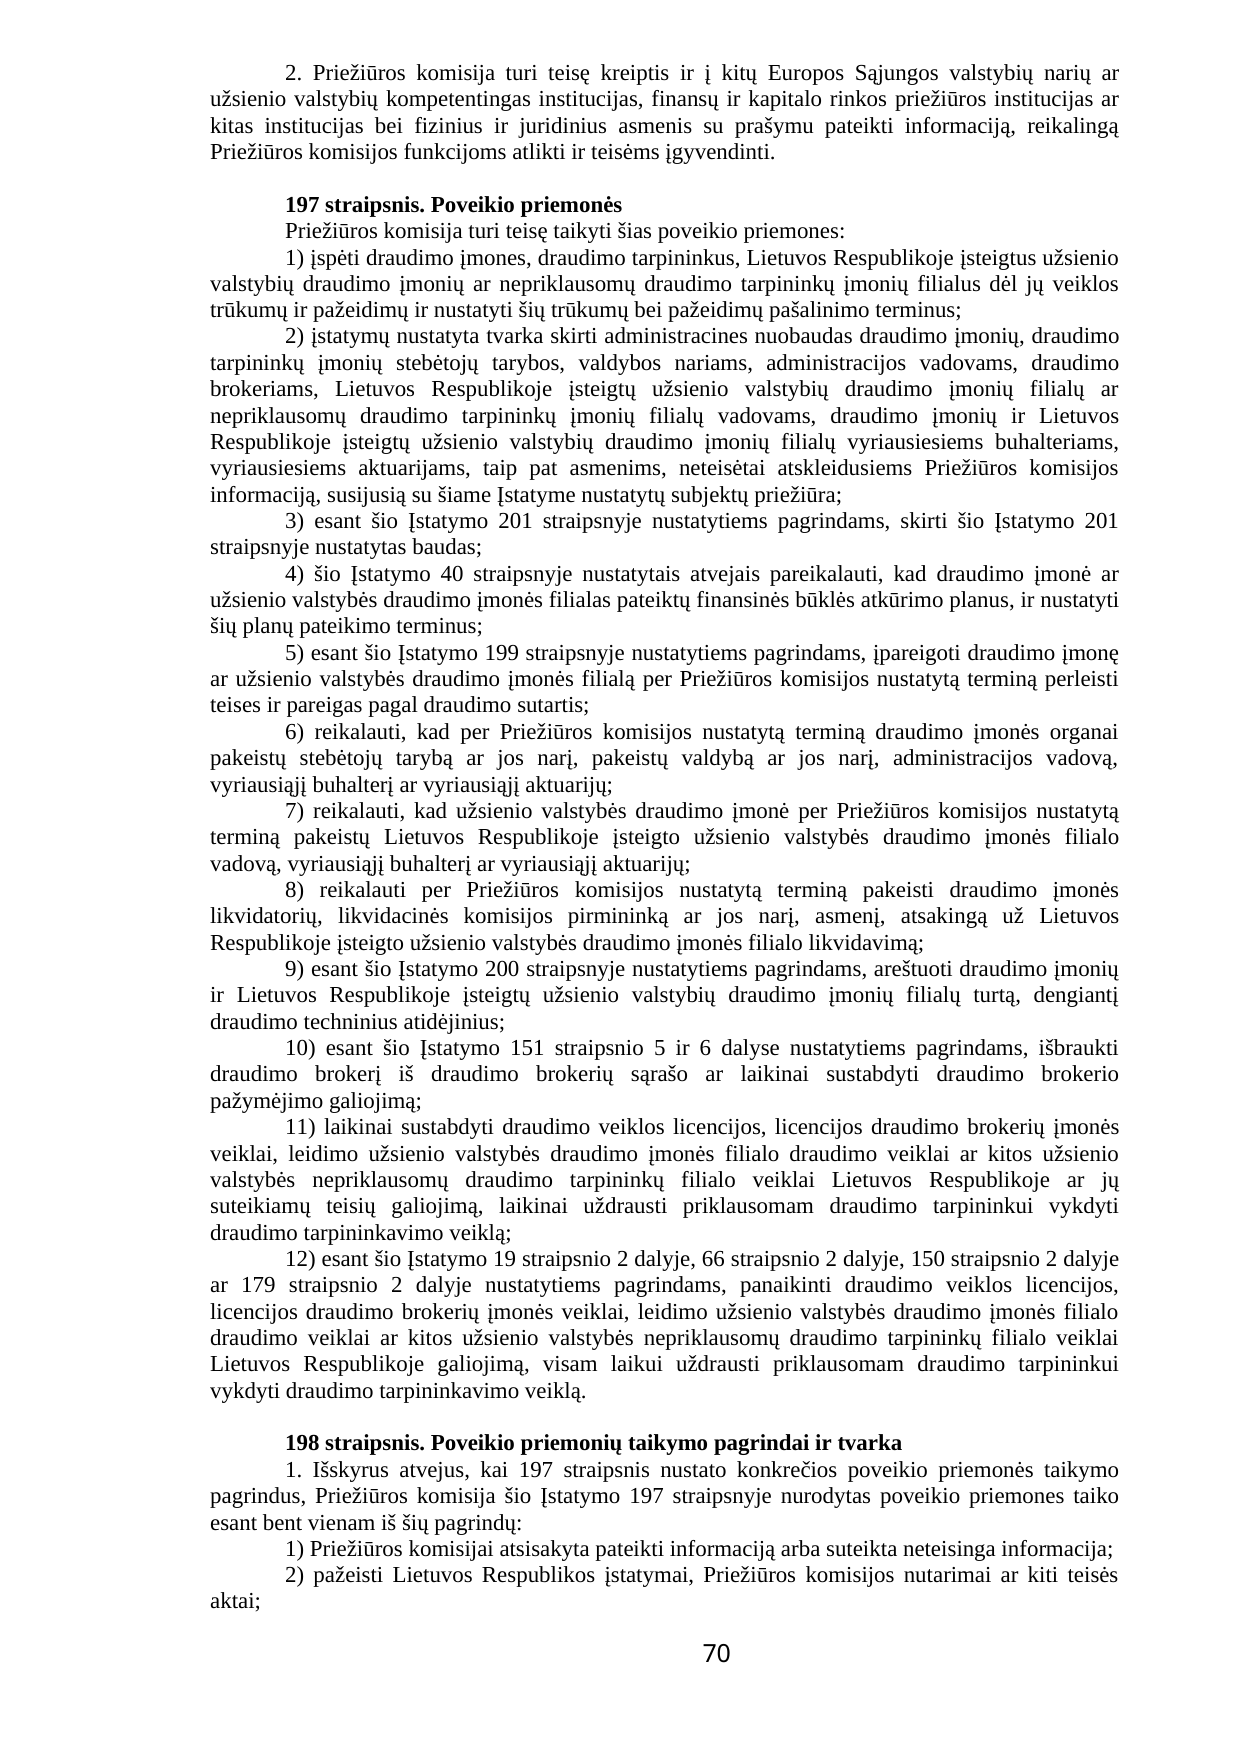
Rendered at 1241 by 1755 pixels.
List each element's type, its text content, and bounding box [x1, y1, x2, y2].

text 5) esant šio Įstatymo 199 straipsnyje nustatytiems pagrindams, įpareigoti draudimo įmonę ar užsienio valstybės draudimo įmonės filialą per Priežiūros komisijos nustatytą terminą perleisti teises ir pareigas pagal draudimo sutartis; [210, 639, 1120, 718]
text 2) pažeisti Lietuvos Respublikos įstatymai, Priežiūros komisijos nutarimai ar kiti teisės aktai; [210, 1561, 1120, 1614]
text 2. Priežiūros komisija turi teisę kreiptis ir į kitų Europos Sąjungos valstybių narių ar užsienio valstybių kompetentingas institucijas, finansų ir kapitalo rinkos priežiūros institucijas ar kitas institucijas bei fizinius ir juridinius asmenis su prašymu pateikti informaciją, reikalingą Priežiūros komisijos funkcijoms atlikti ir teisėms įgyvendinti. [210, 59, 1120, 164]
text 1) įspėti draudimo įmones, draudimo tarpininkus, Lietuvos Respublikoje įsteigtus užsienio valstybių draudimo įmonių ar nepriklausomų draudimo tarpininkų įmonių filialus dėl jų veiklos trūkumų ir pažeidimų ir nustatyti šių trūkumų bei pažeidimų pašalinimo terminus; [210, 243, 1120, 323]
text 1. Išskyrus atvejus, kai 197 straipsnis nustato konkrečios poveikio priemonės taikymo pagrindus, Priežiūros komisija šio Įstatymo 197 straipsnyje nurodytas poveikio priemones taiko esant bent vienam iš šių pagrindų: [210, 1456, 1120, 1535]
text 198 straipsnis. Poveikio priemonių taikymo pagrindai ir tvarka [210, 1429, 1120, 1456]
text 10) esant šio Įstatymo 151 straipsnio 5 ir 6 dalyse nustatytiems pagrindams, išbraukti draudimo brokerį iš draudimo brokerių sąrašo ar laikinai sustabdyti draudimo brokerio pažymėjimo galiojimą; [210, 1034, 1120, 1113]
text 11) laikinai sustabdyti draudimo veiklos licencijos, licencijos draudimo brokerių įmonės veiklai, leidimo užsienio valstybės draudimo įmonės filialo draudimo veiklai ar kitos užsienio valstybės nepriklausomų draudimo tarpininkų filialo veiklai Lietuvos Respublikoje ar jų suteikiamų teisių galiojimą, laikinai uždrausti priklausomam draudimo tarpininkui vykdyti draudimo tarpininkavimo veiklą; [210, 1113, 1120, 1245]
text Priežiūros komisija turi teisę taikyti šias poveikio priemones: [210, 217, 1120, 243]
text 8) reikalauti per Priežiūros komisijos nustatytą terminą pakeisti draudimo įmonės likvidatorių, likvidacinės komisijos pirmininką ar jos narį, asmenį, atsakingą už Lietuvos Respublikoje įsteigto užsienio valstybės draudimo įmonės filialo likvidavimą; [210, 876, 1120, 955]
text 3) esant šio Įstatymo 201 straipsnyje nustatytiems pagrindams, skirti šio Įstatymo 201 straipsnyje nustatytas baudas; [210, 507, 1120, 560]
text 7) reikalauti, kad užsienio valstybės draudimo įmonė per Priežiūros komisijos nustatytą terminą pakeistų Lietuvos Respublikoje įsteigto užsienio valstybės draudimo įmonės filialo vadovą, vyriausiąjį buhalterį ar vyriausiąjį aktuarijų; [210, 797, 1120, 876]
text 2) įstatymų nustatyta tvarka skirti administracines nuobaudas draudimo įmonių, draudimo tarpininkų įmonių stebėtojų tarybos, valdybos nariams, administracijos vadovams, draudimo brokeriams, Lietuvos Respublikoje įsteigtų užsienio valstybių draudimo įmonių filialų ar nepriklausomų draudimo tarpininkų įmonių filialų vadovams, draudimo įmonių ir Lietuvos Respublikoje įsteigtų užsienio valstybių draudimo įmonių filialų vyriausiesiems buhalteriams, vyriausiesiems aktuarijams, taip pat asmenims, neteisėtai atskleidusiems Priežiūros komisijos informaciją, susijusią su šiame Įstatyme nustatytų subjektų priežiūra; [210, 323, 1120, 507]
text 9) esant šio Įstatymo 200 straipsnyje nustatytiems pagrindams, areštuoti draudimo įmonių ir Lietuvos Respublikoje įsteigtų užsienio valstybių draudimo įmonių filialų turtą, dengiantį draudimo techninius atidėjinius; [210, 955, 1120, 1034]
text 6) reikalauti, kad per Priežiūros komisijos nustatytą terminą draudimo įmonės organai pakeistų stebėtojų tarybą ar jos narį, pakeistų valdybą ar jos narį, administracijos vadovą, vyriausiąjį buhalterį ar vyriausiąjį aktuarijų; [210, 718, 1120, 797]
text 197 straipsnis. Poveikio priemonės [210, 191, 1120, 217]
text 1) Priežiūros komisijai atsisakyta pateikti informaciją arba suteikta neteisinga informacija; [210, 1535, 1120, 1561]
text 4) šio Įstatymo 40 straipsnyje nustatytais atvejais pareikalauti, kad draudimo įmonė ar užsienio valstybės draudimo įmonės filialas pateiktų finansinės būklės atkūrimo planus, ir nustatyti šių planų pateikimo terminus; [210, 560, 1120, 639]
text 12) esant šio Įstatymo 19 straipsnio 2 dalyje, 66 straipsnio 2 dalyje, 150 straipsnio 2 dalyje ar 179 straipsnio 2 dalyje nustatytiems pagrindams, panaikinti draudimo veiklos licencijos, licencijos draudimo brokerių įmonės veiklai, leidimo užsienio valstybės draudimo įmonės filialo draudimo veiklai ar kitos užsienio valstybės nepriklausomų draudimo tarpininkų filialo veiklai Lietuvos Respublikoje galiojimą, visam laikui uždrausti priklausomam draudimo tarpininkui vykdyti draudimo tarpininkavimo veiklą. [210, 1245, 1120, 1403]
